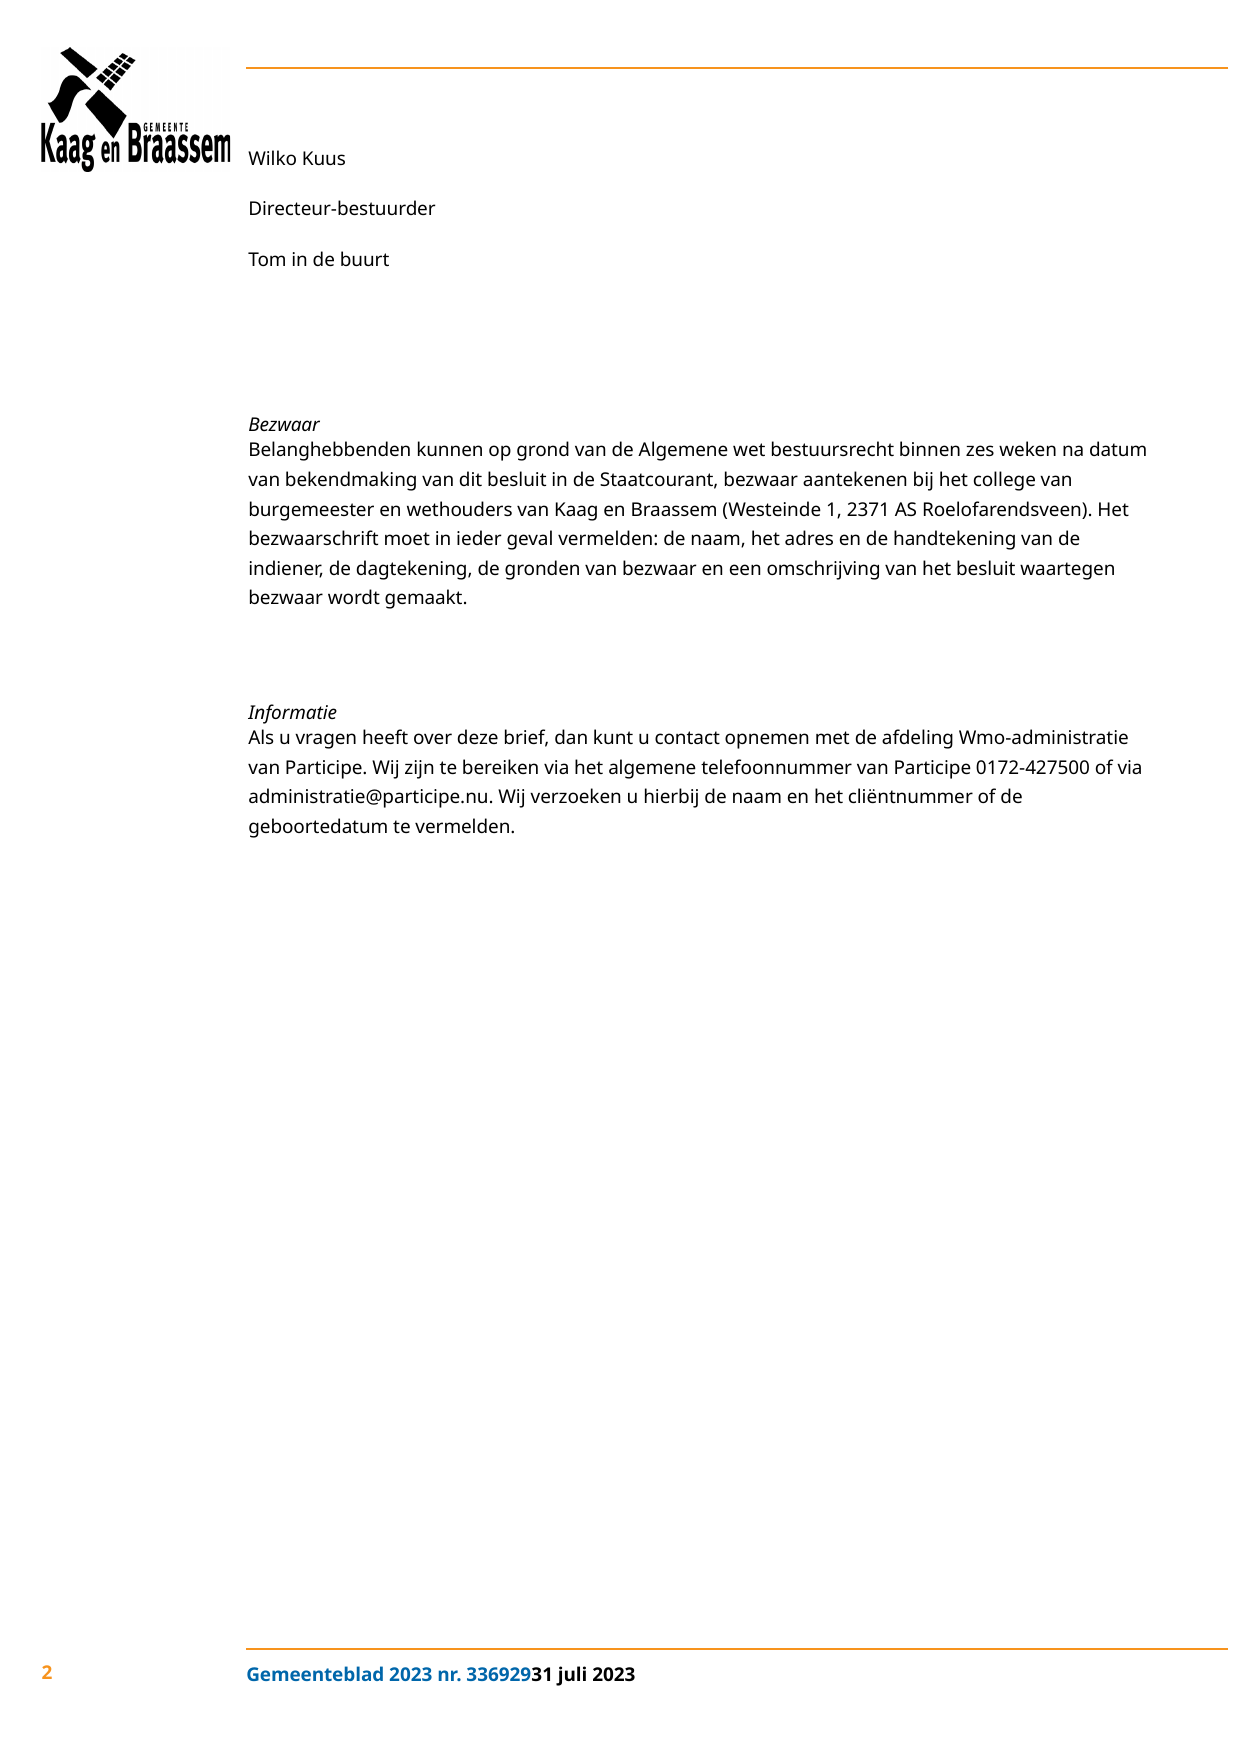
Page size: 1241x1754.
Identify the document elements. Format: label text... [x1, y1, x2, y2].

text Directeur-bestuurder [248, 196, 1152, 221]
picture [41, 47, 231, 172]
text Wilko Kuus [248, 145, 1152, 171]
text Tom in de buurt [248, 246, 1152, 272]
text Informatie [248, 699, 1152, 724]
text Belanghebbenden kunnen op grond van de Algemene wet bestuursrecht binnen zes weken na datum van bekendmaking van dit besluit in de Staatcourant, bezwaar aantekenen bij het college van burgemeester en wethouders van Kaag en Braassem (Westeinde 1, 2371 AS Roelofarendsveen). Het bezwaarschrift moet in ieder geval vermelden: de naam, het adres en de handtekening van de indiener, de dagtekening, de gronden van bezwaar en een omschrijving van het besluit waartegen bezwaar wordt gemaakt. [248, 437, 1152, 610]
text Bezwaar [248, 411, 1152, 437]
text Als u vragen heeft over deze brief, dan kunt u contact opnemen met de afdeling Wmo-administratie van Participe. Wij zijn te bereiken via het algemene telefoonnummer van Participe 0172-427500 of via administratie@participe.nu. Wij verzoeken u hierbij de naam en het cliëntnummer of de geboortedatum te vermelden. [248, 724, 1152, 839]
